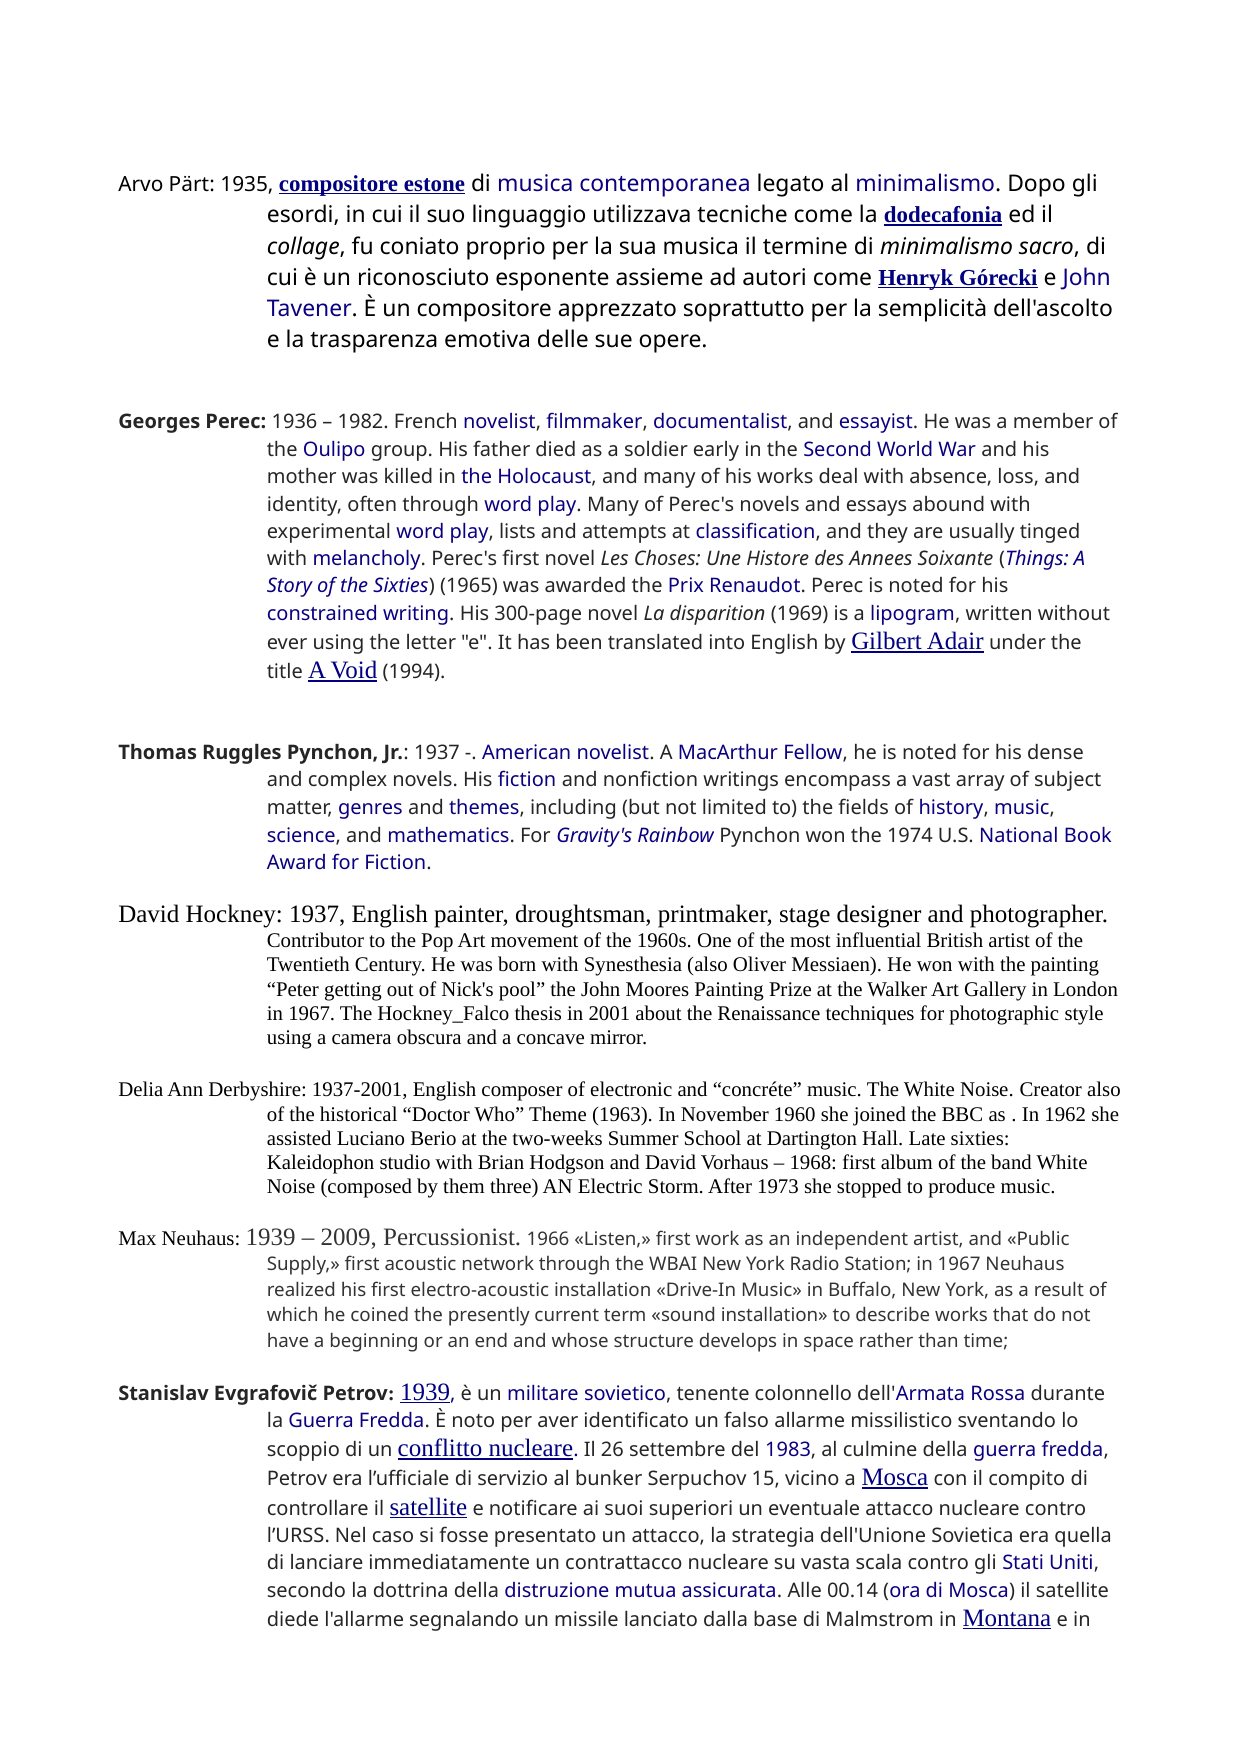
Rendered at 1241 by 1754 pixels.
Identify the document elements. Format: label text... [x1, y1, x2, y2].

subtitle Arvo Pärt: 1935, compositore estone di musica contemporanea legato al minimalismo. Dopo gli esordi, in cui il suo linguaggio utilizzava tecniche come la dodecafonia ed il collage, fu coniato proprio per la sua musica il termine di minimalismo sacro, di cui è un riconosciuto esponente assieme ad autori come Henryk Górecki e John Tavener. È un compositore apprezzato soprattutto per la semplicità dell'ascolto e la trasparenza emotiva delle sue opere. [118, 167, 1122, 355]
text Delia Ann Derbyshire: 1937-2001, English composer of electronic and “concréte” music. The White Noise. Creator also of the historical “Doctor Who” Theme (1963). In November 1960 she joined the BBC as . In 1962 she assisted Luciano Berio at the two-weeks Summer School at Dartington Hall. Late sixties: Kaleidophon studio with Brian Hodgson and David Vorhaus – 1968: first album of the band White Noise (composed by them three) AN Electric Storm. After 1973 she stopped to produce music. [118, 1077, 1122, 1198]
text David Hockney: 1937, English painter, droughtsman, printmaker, stage designer and photographer. Contributor to the Pop Art movement of the 1960s. One of the most influential British artist of the Twentieth Century. He was born with Synesthesia (also Oliver Messiaen). He won with the painting “Peter getting out of Nick's pool” the John Moores Painting Prize at the Walker Art Gallery in London in 1967. The Hockney_Falco thesis in 2001 about the Renaissance techniques for photographic style using a camera obscura and a concave mirror. [118, 899, 1122, 1049]
text Georges Perec: 1936 – 1982. French novelist, filmmaker, documentalist, and essayist. He was a member of the Oulipo group. His father died as a soldier early in the Second World War and his mother was killed in the Holocaust, and many of his works deal with absence, loss, and identity, often through word play. Many of Perec's novels and essays abound with experimental word play, lists and attempts at classification, and they are usually tinged with melancholy. Perec's first novel Les Choses: Une Histore des Annees Soixante (Things: A Story of the Sixties) (1965) was awarded the Prix Renaudot. Perec is noted for his constrained writing. His 300-page novel La disparition (1969) is a lipogram, written without ever using the letter "e". It has been translated into English by Gilbert Adair under the title A Void (1994). [118, 407, 1122, 685]
text Stanislav Evgrafovič Petrov: 1939, è un militare sovietico, tenente colonnello dell'Armata Rossa durante la Guerra Fredda. È noto per aver identificato un falso allarme missilistico sventando lo scoppio di un conflitto nucleare. Il 26 settembre del 1983, al culmine della guerra fredda, Petrov era l’ufficiale di servizio al bunker Serpuchov 15, vicino a Mosca con il compito di controllare il satellite e notificare ai suoi superiori un eventuale attacco nucleare contro l’URSS. Nel caso si fosse presentato un attacco, la strategia dell'Unione Sovietica era quella di lanciare immediatamente un contrattacco nucleare su vasta scala contro gli Stati Uniti, secondo la dottrina della distruzione mutua assicurata. Alle 00.14 (ora di Mosca) il satellite diede l'allarme segnalando un missile lanciato dalla base di Malmstrom in Montana e in [118, 1377, 1122, 1632]
text Thomas Ruggles Pynchon, Jr.: 1937 -. American novelist. A MacArthur Fellow, he is noted for his dense and complex novels. His fiction and nonfiction writings encompass a vast array of subject matter, genres and themes, including (but not limited to) the fields of history, music, science, and mathematics. For Gravity's Rainbow Pynchon won the 1974 U.S. National Book Award for Fiction. [118, 737, 1122, 876]
text Max Neuhaus: 1939 – 2009, Percussionist. 1966 «Listen,» first work as an independent artist, and «Public Supply,» first acoustic network through the WBAI New York Radio Station; in 1967 Neuhaus realized his first electro-acoustic installation «Drive-In Music» in Buffalo, New York, as a result of which he coined the presently current term «sound installation» to describe works that do not have a beginning or an end and whose structure develops in space rather than time; [118, 1222, 1122, 1353]
